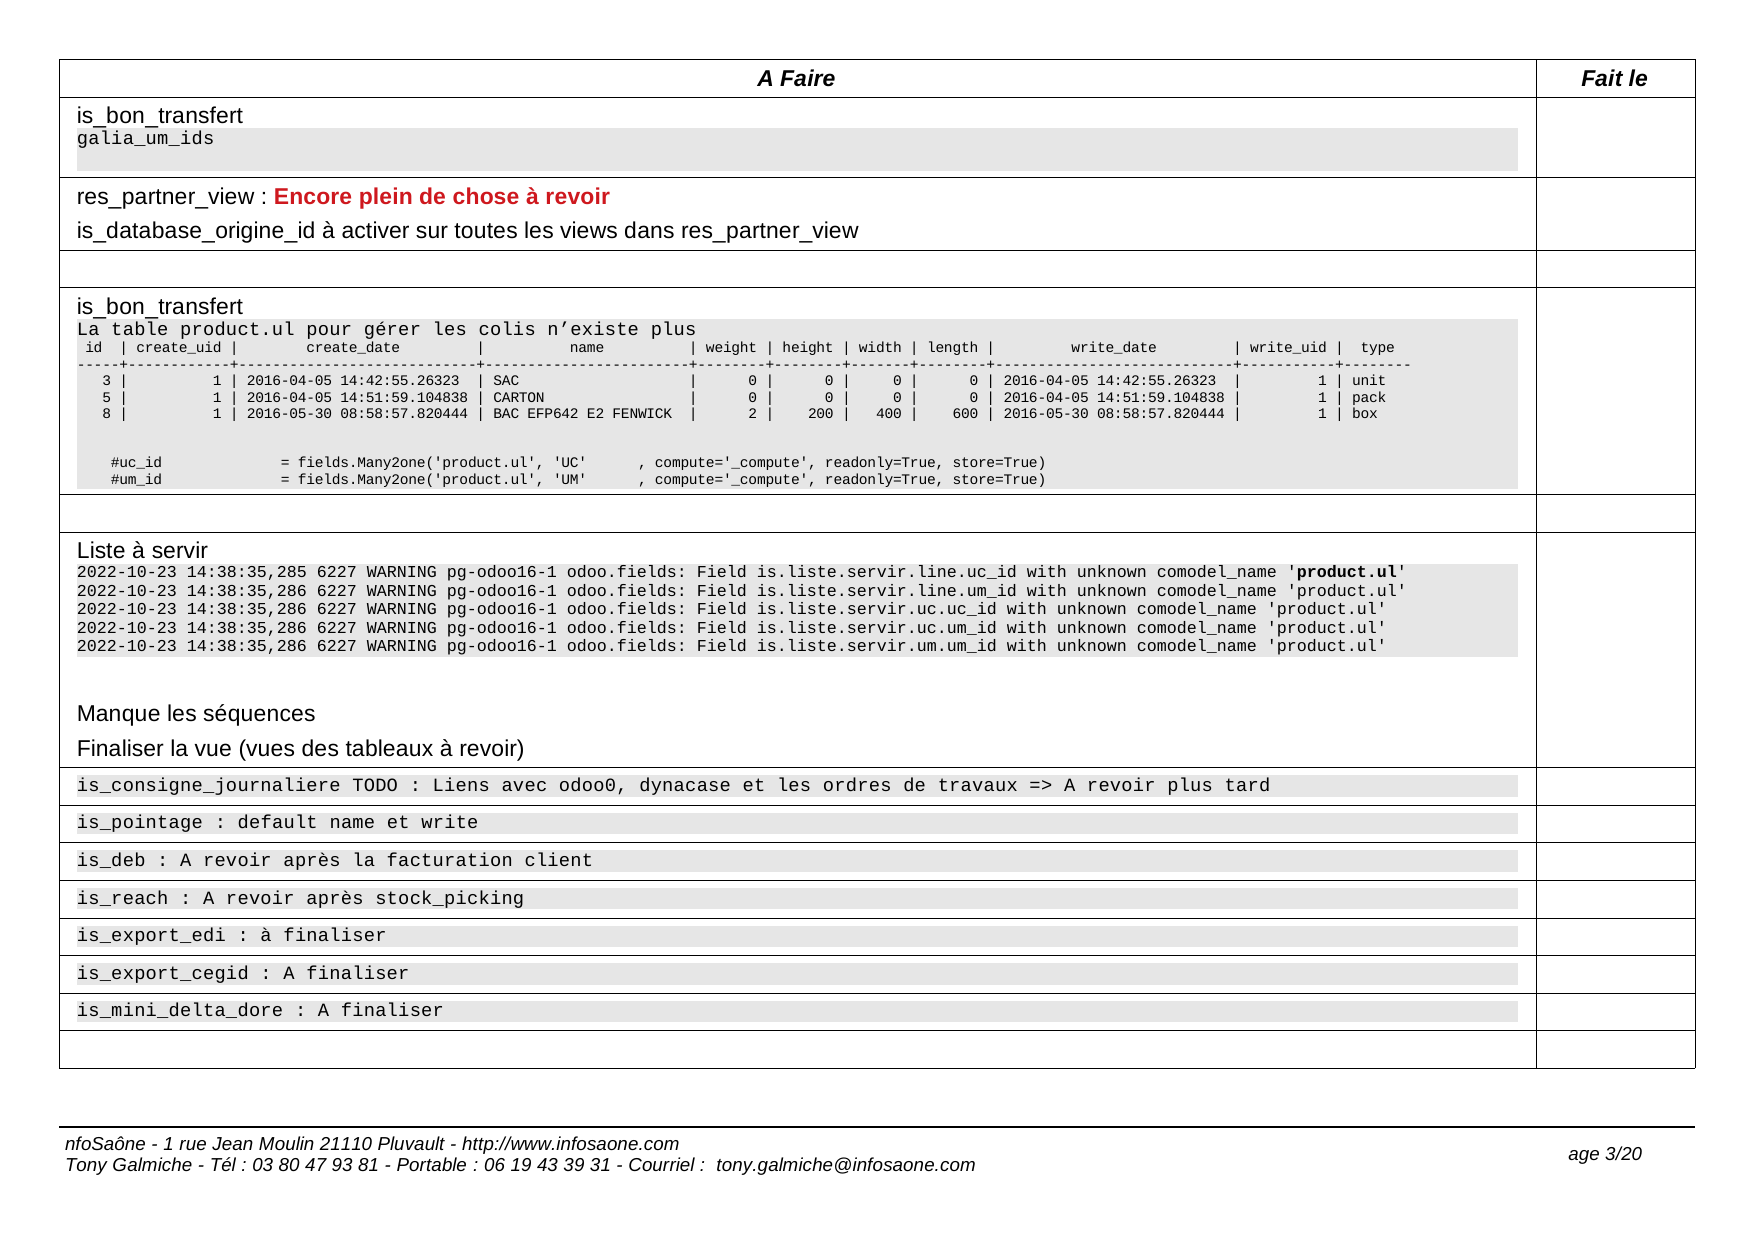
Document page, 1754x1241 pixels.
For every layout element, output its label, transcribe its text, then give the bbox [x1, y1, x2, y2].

table_cell is_export_cegid : A finaliser [60, 956, 1536, 993]
table_cell is_consigne_journaliere TODO : Liens avec odoo0, dynacase et les ordres de travaux => A revoir plus tard [60, 768, 1536, 805]
table_cell [1537, 251, 1695, 287]
table_cell [1537, 806, 1695, 842]
table_cell [1537, 994, 1695, 1030]
table_cell is_pointage : default name et write [60, 806, 1536, 842]
table_cell [1537, 881, 1695, 918]
table_cell [1537, 98, 1695, 177]
table_cell [1537, 533, 1695, 767]
table_cell Liste à servir 2022-10-23 14:38:35,285 6227 WARNING pg-odoo16-1 odoo.fields: Field is.liste.servir.line.uc_id with unknown comodel_name 'product.ul' 2022-10-23 14:38:35,286 6227 WARNING pg-odoo16-1 odoo.fields: Field is.liste.servir.line.um_id with unknown comodel_name 'product.ul' 2022-10-23 14:38:35,286 6227 WARNING pg-odoo16-1 odoo.fields: Field is.liste.servir.uc.uc_id with unknown comodel_name 'product.ul' 2022-10-23 14:38:35,286 6227 WARNING pg-odoo16-1 odoo.fields: Field is.liste.servir.uc.um_id with unknown comodel_name 'product.ul' 2022-10-23 14:38:35,286 6227 WARNING pg-odoo16-1 odoo.fields: Field is.liste.servir.um.um_id with unknown comodel_name 'product.ul' Manque les séquences Finaliser la vue (vues des tableaux à revoir) [60, 533, 1536, 767]
table_cell is_mini_delta_dore : A finaliser [60, 994, 1536, 1030]
table_cell [60, 1031, 1536, 1068]
table_header Fait le [1537, 60, 1695, 97]
table_cell [1537, 956, 1695, 993]
table_cell is_bon_transfert galia_um_ids [60, 98, 1536, 177]
table_cell [1537, 178, 1695, 250]
table_cell is_export_edi : à finaliser [60, 919, 1536, 955]
table_cell is_bon_transfert La table product.ul pour gérer les colis n’existe plus id | create_uid | create_date | name | weight | height | width | length | write_date | write_uid | type -----+------------+----------------------------+------------------------+--------+--------+-------+--------+----------------------------+-----------+-------- 3 | 1 | 2016-04-05 14:42:55.26323 | SAC | 0 | 0 | 0 | 0 | 2016-04-05 14:42:55.26323 | 1 | unit 5 | 1 | 2016-04-05 14:51:59.104838 | CARTON | 0 | 0 | 0 | 0 | 2016-04-05 14:51:59.104838 | 1 | pack 8 | 1 | 2016-05-30 08:58:57.820444 | BAC EFP642 E2 FENWICK | 2 | 200 | 400 | 600 | 2016-05-30 08:58:57.820444 | 1 | box #uc_id = fields.Many2one('product.ul', 'UC' , compute='_compute', readonly=True, store=True) #um_id = fields.Many2one('product.ul', 'UM' , compute='_compute', readonly=True, store=True) [60, 288, 1536, 494]
table_cell [1537, 768, 1695, 805]
table_cell is_reach : A revoir après stock_picking [60, 881, 1536, 918]
table_cell [1537, 843, 1695, 880]
table_cell [60, 251, 1536, 287]
table_cell is_deb : A revoir après la facturation client [60, 843, 1536, 880]
table_cell [1537, 919, 1695, 955]
table_cell res_partner_view : Encore plein de chose à revoir is_database_origine_id à activer sur toutes les views dans res_partner_view [60, 178, 1536, 250]
table_header A Faire [60, 60, 1536, 97]
table_cell [1537, 288, 1695, 494]
table_cell [1537, 495, 1695, 532]
table_cell [60, 495, 1536, 532]
table_cell [1537, 1031, 1695, 1068]
